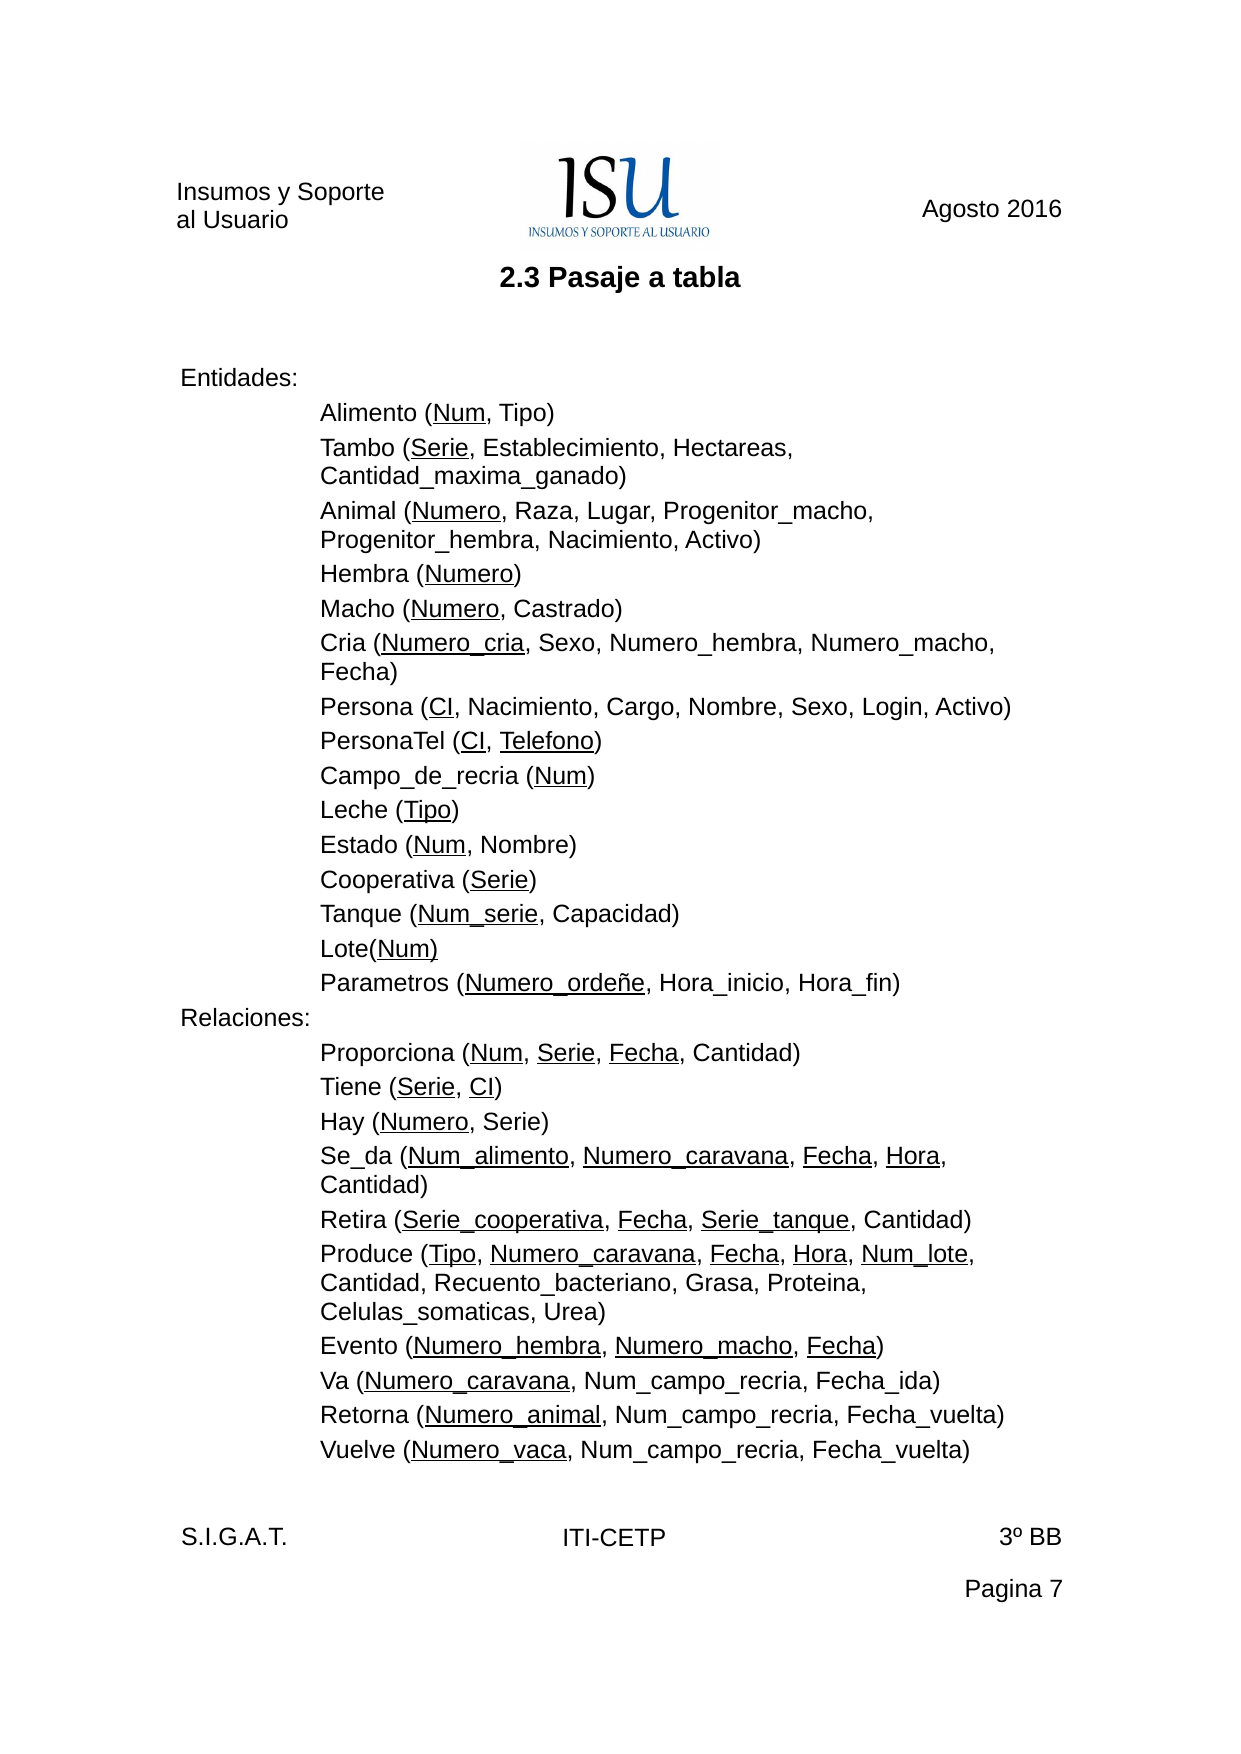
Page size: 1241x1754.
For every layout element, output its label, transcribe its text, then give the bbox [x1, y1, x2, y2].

table_cell Animal (Numero, Raza, Lugar, Progenitor_macho, Progenitor_hembra, Nacimiento, Activo) [317, 493, 1063, 556]
table_cell Vuelve (Numero_vaca, Num_campo_recria, Fecha_vuelta) [317, 1432, 1063, 1467]
table_cell [177, 1104, 317, 1138]
table_cell Parametros (Numero_ordeñe, Hora_inicio, Hora_fin) [317, 965, 1063, 1000]
table_cell [177, 758, 317, 792]
table_cell [177, 931, 317, 965]
table_cell [177, 1363, 317, 1397]
table_cell Cooperativa (Serie) [317, 862, 1063, 896]
table_cell [177, 862, 317, 896]
table_cell [177, 689, 317, 723]
table_cell Tanque (Num_serie, Capacidad) [317, 896, 1063, 931]
table_cell [177, 827, 317, 862]
table_cell [177, 1236, 317, 1328]
table_cell Campo_de_recria (Num) [317, 758, 1063, 792]
table_header [317, 360, 1063, 395]
table_cell [177, 430, 317, 493]
table_cell Retira (Serie_cooperativa, Fecha, Serie_tanque, Cantidad) [317, 1202, 1063, 1236]
table_cell Produce (Tipo, Numero_caravana, Fecha, Hora, Num_lote, Cantidad, Recuento_bacteriano, Grasa, Proteina, Celulas_somaticas, Urea) [317, 1236, 1063, 1328]
table_cell Retorna (Numero_animal, Num_campo_recria, Fecha_vuelta) [317, 1398, 1063, 1432]
table_cell [317, 1000, 1063, 1034]
table_cell Persona (CI, Nacimiento, Cargo, Nombre, Sexo, Login, Activo) [317, 689, 1063, 723]
table_cell [177, 1398, 317, 1432]
table_cell [177, 896, 317, 931]
table_cell [177, 591, 317, 625]
table_cell Cria (Numero_cria, Sexo, Numero_hembra, Numero_macho, Fecha) [317, 625, 1063, 689]
table_cell Tiene (Serie, CI) [317, 1069, 1063, 1104]
table_cell [177, 1069, 317, 1104]
table_header Entidades: [177, 360, 317, 395]
table_cell Proporciona (Num, Serie, Fecha, Cantidad) [317, 1035, 1063, 1069]
table_cell [177, 493, 317, 556]
table_cell Hembra (Numero) [317, 556, 1063, 591]
table_cell Estado (Num, Nombre) [317, 827, 1063, 862]
table_cell [177, 965, 317, 1000]
table_cell Macho (Numero, Castrado) [317, 591, 1063, 625]
table_cell [177, 793, 317, 827]
table_cell [177, 1328, 317, 1363]
table_cell Lote(Num) [317, 931, 1063, 965]
table_cell [177, 723, 317, 758]
table_cell Leche (Tipo) [317, 793, 1063, 827]
table_cell [177, 1432, 317, 1467]
table_cell Alimento (Num, Tipo) [317, 395, 1063, 429]
table_cell [177, 1138, 317, 1202]
table_cell Evento (Numero_hembra, Numero_macho, Fecha) [317, 1328, 1063, 1363]
table_cell Va (Numero_caravana, Num_campo_recria, Fecha_ida) [317, 1363, 1063, 1397]
table_cell [177, 1035, 317, 1069]
table_cell Tambo (Serie, Establecimiento, Hectareas, Cantidad_maxima_ganado) [317, 430, 1063, 493]
table_cell Hay (Numero, Serie) [317, 1104, 1063, 1138]
table_cell [177, 1202, 317, 1236]
text 2.3 Pasaje a tabla [177, 260, 1063, 293]
table_cell Relaciones: [177, 1000, 317, 1034]
table_cell Se_da (Num_alimento, Numero_caravana, Fecha, Hora, Cantidad) [317, 1138, 1063, 1202]
table_cell [177, 556, 317, 591]
picture [517, 138, 723, 252]
table_cell [177, 625, 317, 689]
table_cell [177, 395, 317, 429]
table_cell PersonaTel (CI, Telefono) [317, 723, 1063, 758]
